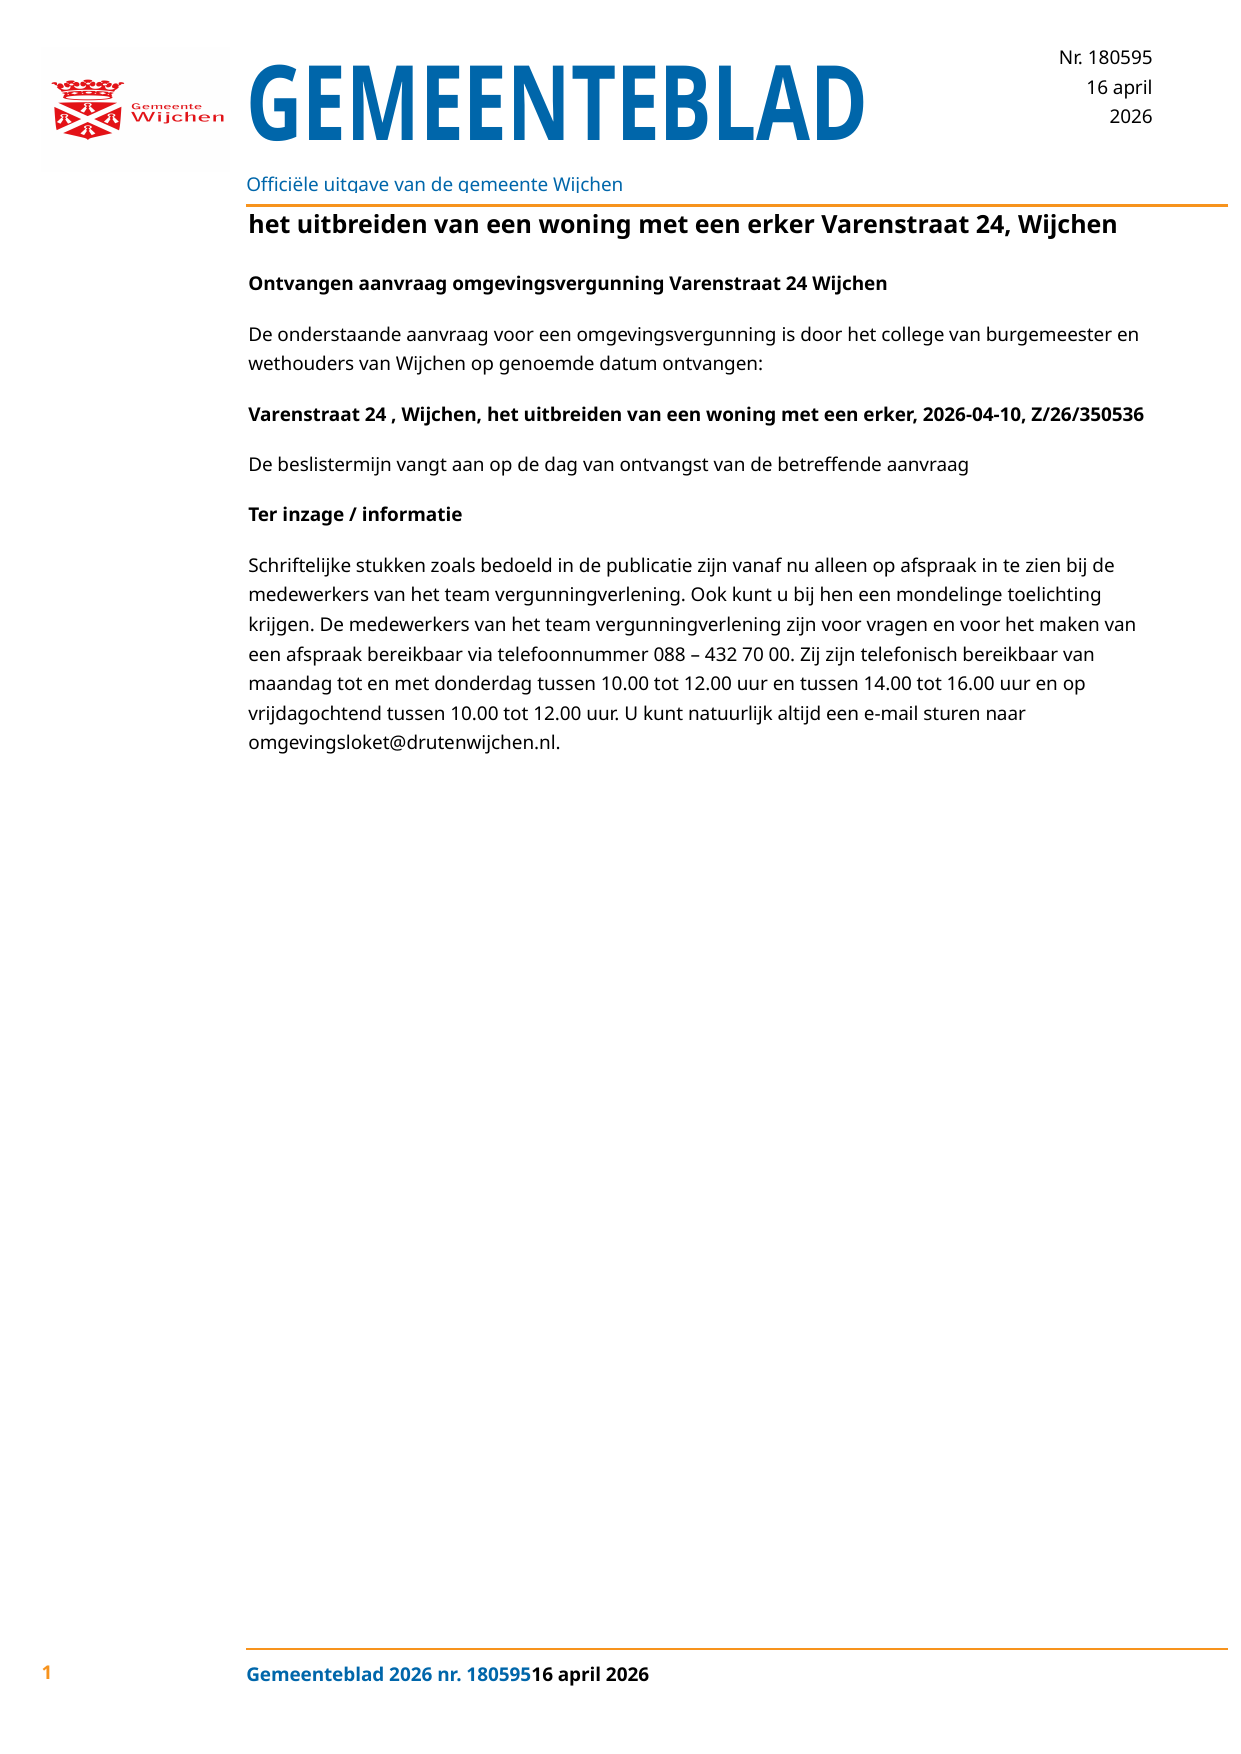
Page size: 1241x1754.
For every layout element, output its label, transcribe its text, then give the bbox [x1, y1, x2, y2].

text Varenstraat 24 , Wijchen, het uitbreiden van een woning met een erker, 2026-04-10, Z/26/350536 [248, 401, 1152, 426]
text Ter inzage / informatie [248, 502, 1152, 527]
text Schriftelijke stukken zoals bedoeld in de publicatie zijn vanaf nu alleen op afspraak in te zien bij de medewerkers van het team vergunningverlening. Ook kunt u bij hen een mondelinge toelichting krijgen. De medewerkers van het team vergunningverlening zijn voor vragen en voor het maken van een afspraak bereikbaar via telefoonnummer 088 – 432 70 00. Zij zijn telefonisch bereikbaar van maandag tot en met donderdag tussen 10.00 tot 12.00 uur en tussen 14.00 tot 16.00 uur en op vrijdagochtend tussen 10.00 tot 12.00 uur. U kunt natuurlijk altijd een e-mail sturen naar omgevingsloket@drutenwijchen.nl. [248, 552, 1152, 755]
text Ontvangen aanvraag omgevingsvergunning Varenstraat 24 Wijchen [248, 270, 1152, 296]
text het uitbreiden van een woning met een erker Varenstraat 24, Wijchen [248, 207, 1152, 241]
text De onderstaande aanvraag voor een omgevingsvergunning is door het college van burgemeester en wethouders van Wijchen op genoemde datum ontvangen: [248, 321, 1152, 376]
text De beslistermijn vangt aan op de dag van ontvangst van de betreffende aanvraag [248, 451, 1152, 477]
picture [41, 47, 231, 172]
